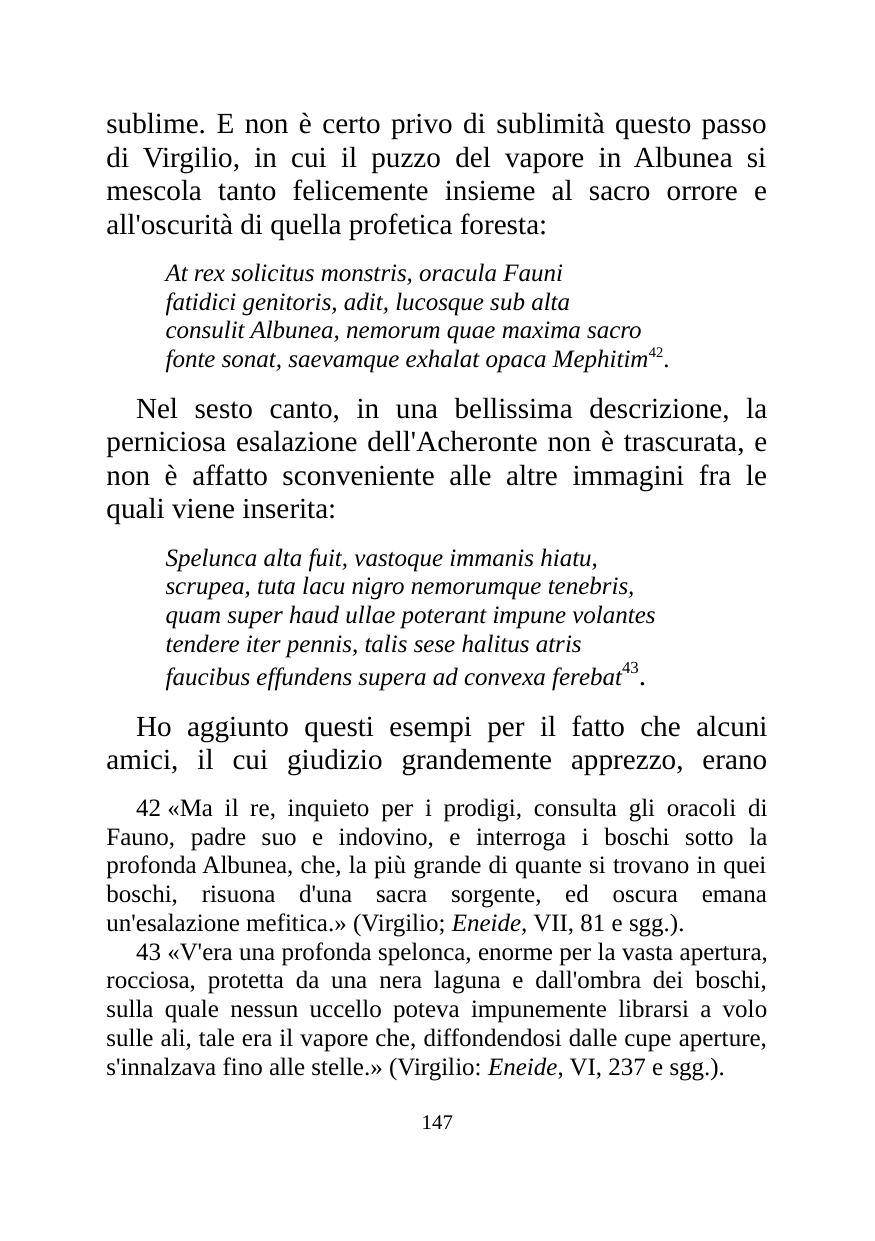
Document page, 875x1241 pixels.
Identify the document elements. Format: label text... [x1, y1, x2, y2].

text «V'era una profonda spelonca, enorme per la vasta apertura, rocciosa, protetta da una nera laguna e dall'ombra dei boschi, sulla quale nessun uccello poteva impunemente librarsi a volo sulle ali, tale era il vapore che, diffondendosi dalle cupe aperture, s'innalzava fino alle stelle.» (Virgilio: Eneide, VI, 237 e sgg.). [106, 937, 768, 1080]
text Ho aggiunto questi esempi per il fatto che alcuni amici, il cui giudizio grandemente apprezzo, erano [106, 709, 768, 776]
text Spelunca alta fuit, vastoque immanis hiatu, scrupea, tuta lacu nigro nemorumque tenebris, quam super haud ullae poterant impune volantes tendere iter pennis, talis sese halitus atris faucibus effundens supera ad convexa ferebat. [165, 543, 768, 691]
text Nel sesto canto, in una bellissima descrizione, la perniciosa esalazione dell'Acheronte non è trascurata, e non è affatto sconveniente alle altre immagini fra le quali viene inserita: [106, 391, 768, 525]
text sublime. E non è certo privo di sublimità questo passo di Virgilio, in cui il puzzo del vapore in Albunea si mescola tanto felicemente insieme al sacro orrore e all'oscurità di quella profetica foresta: [106, 106, 768, 240]
text At rex solicitus monstris, oracula Fauni fatidici genitoris, adit, lucosque sub alta consulit Albunea, nemorum quae maxima sacro fonte sonat, saevamque exhalat opaca Mephitim. [165, 258, 768, 373]
text «Ma il re, inquieto per i prodigi, consulta gli oracoli di Fauno, padre suo e indovino, e interroga i boschi sotto la profonda Albunea, che, la più grande di quante si trovano in quei boschi, risuona d'una sacra sorgente, ed oscura emana un'esalazione mefitica.» (Virgilio; Eneide, VII, 81 e sgg.). [106, 793, 768, 937]
